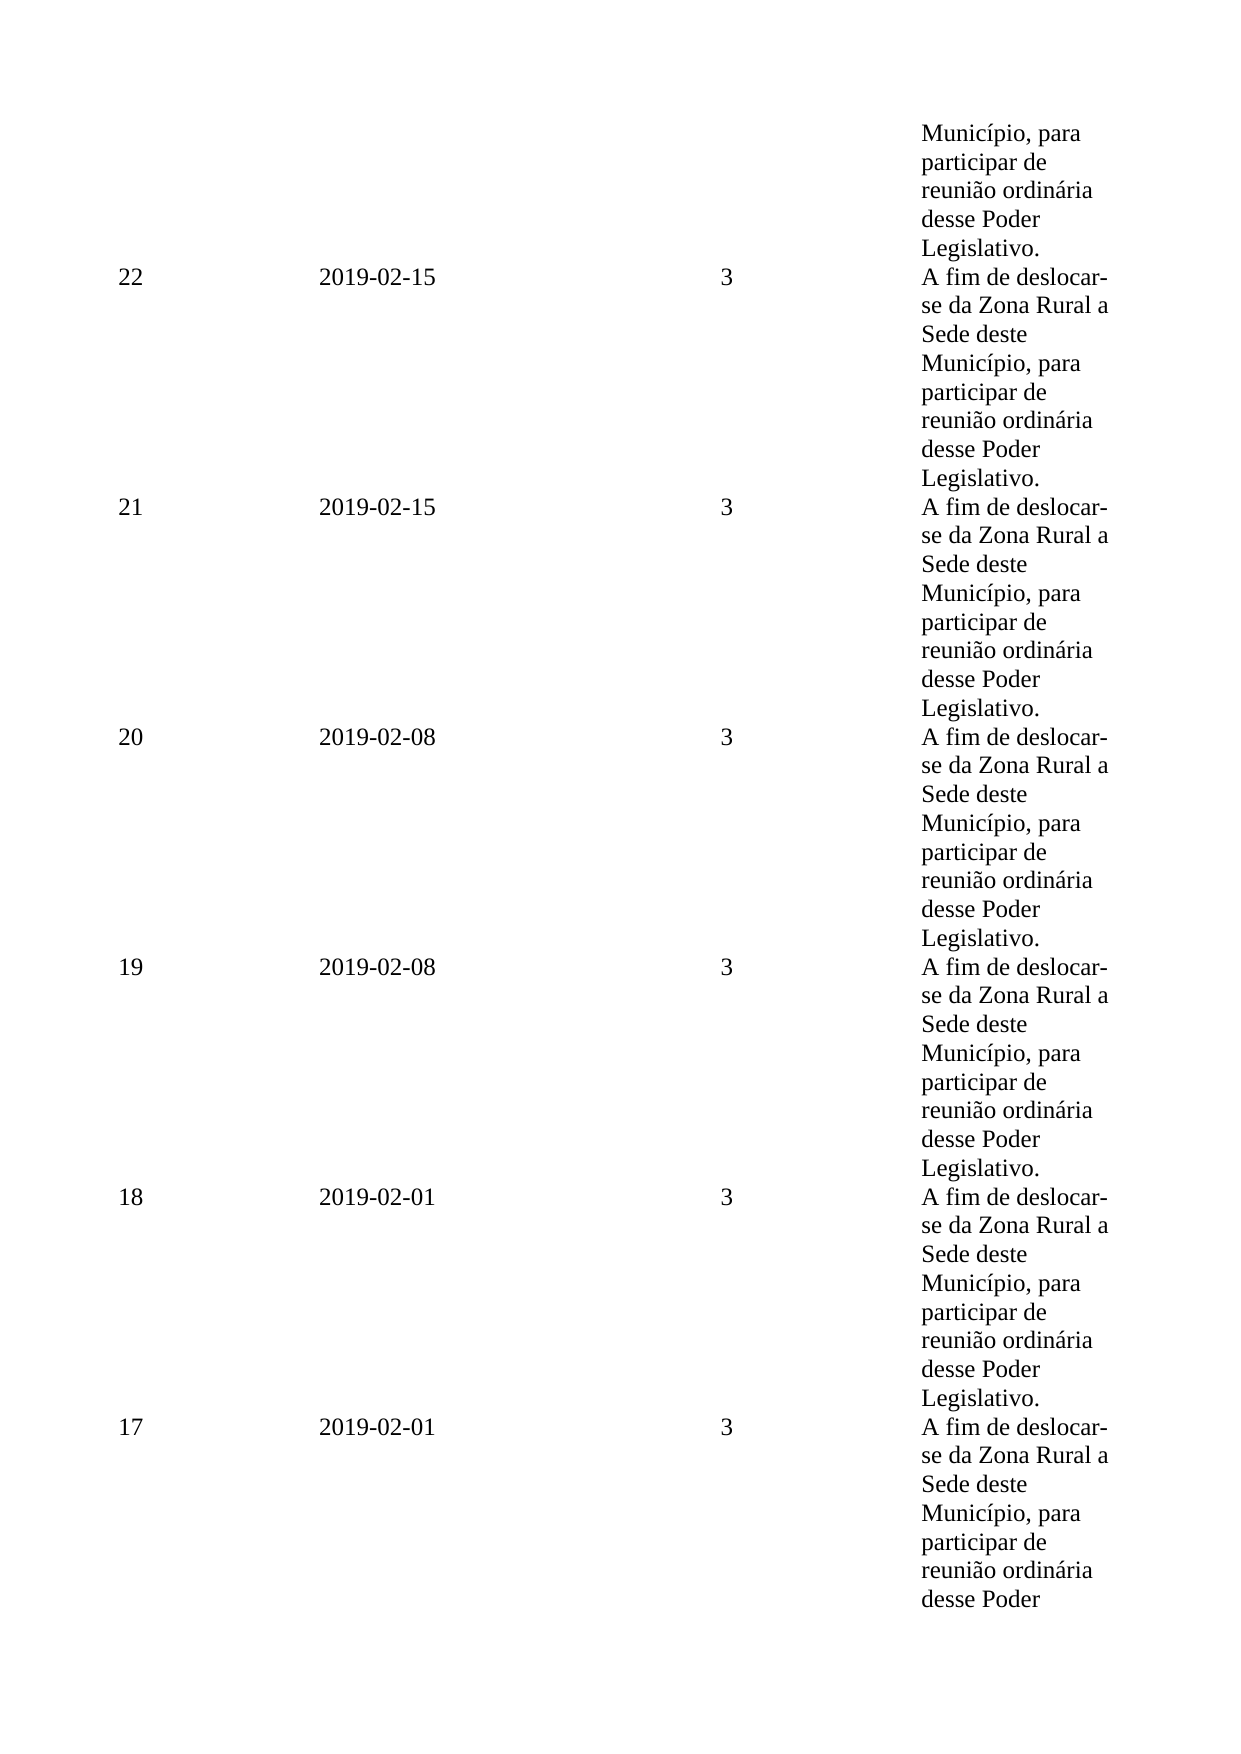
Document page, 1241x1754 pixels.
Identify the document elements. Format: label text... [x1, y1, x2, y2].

table_cell 18 [118, 1182, 319, 1412]
table_cell [520, 118, 720, 262]
table_cell 2019-02-08 [319, 952, 519, 1182]
table_cell [520, 492, 720, 722]
table_cell 3 [720, 1412, 921, 1613]
table_cell 20 [118, 722, 319, 952]
table_cell 17 [118, 1412, 319, 1613]
table_cell [520, 952, 720, 1182]
table_cell Município, para participar de reunião ordinária desse Poder Legislativo. [921, 118, 1122, 262]
table_cell 21 [118, 492, 319, 722]
table_cell [118, 118, 319, 262]
table_cell [520, 262, 720, 492]
table_cell [319, 118, 519, 262]
table_cell 3 [720, 1182, 921, 1412]
table_cell 19 [118, 952, 319, 1182]
table_cell 22 [118, 262, 319, 492]
table_cell 3 [720, 722, 921, 952]
table_cell [720, 118, 921, 262]
table_cell A fim de deslocar-se da Zona Rural a Sede deste Município, para participar de reunião ordinária desse Poder Legislativo. [921, 722, 1122, 952]
table_cell 2019-02-01 [319, 1412, 519, 1613]
table_cell 2019-02-08 [319, 722, 519, 952]
table_cell A fim de deslocar-se da Zona Rural a Sede deste Município, para participar de reunião ordinária desse Poder [921, 1412, 1122, 1613]
table_cell [520, 1182, 720, 1412]
table_cell A fim de deslocar-se da Zona Rural a Sede deste Município, para participar de reunião ordinária desse Poder Legislativo. [921, 952, 1122, 1182]
table_cell 2019-02-01 [319, 1182, 519, 1412]
table_cell 3 [720, 492, 921, 722]
table_cell A fim de deslocar-se da Zona Rural a Sede deste Município, para participar de reunião ordinária desse Poder Legislativo. [921, 262, 1122, 492]
table_cell 3 [720, 952, 921, 1182]
table_cell [520, 1412, 720, 1613]
table_cell [520, 722, 720, 952]
table_cell 3 [720, 262, 921, 492]
table_cell A fim de deslocar-se da Zona Rural a Sede deste Município, para participar de reunião ordinária desse Poder Legislativo. [921, 492, 1122, 722]
table_cell 2019-02-15 [319, 492, 519, 722]
table_cell 2019-02-15 [319, 262, 519, 492]
table_cell A fim de deslocar-se da Zona Rural a Sede deste Município, para participar de reunião ordinária desse Poder Legislativo. [921, 1182, 1122, 1412]
